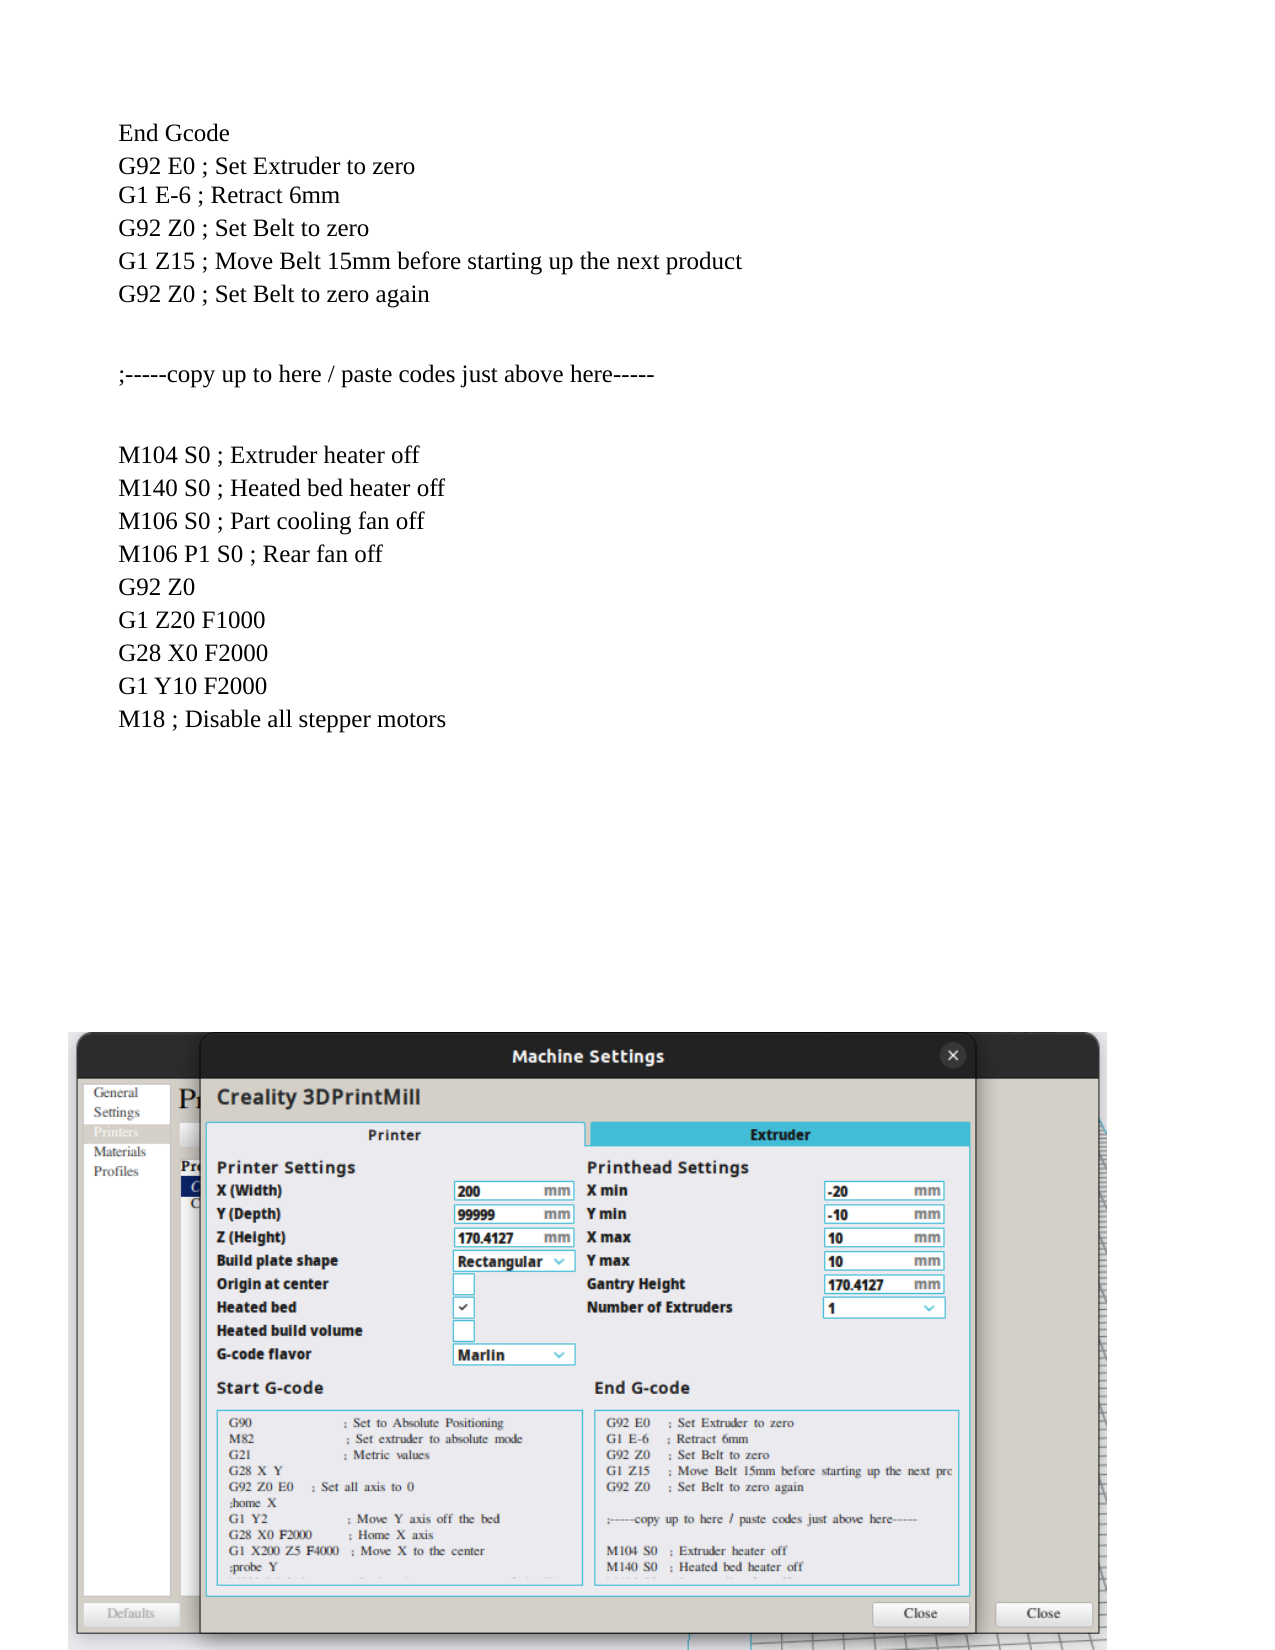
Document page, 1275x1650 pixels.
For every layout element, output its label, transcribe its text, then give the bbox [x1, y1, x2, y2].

text G92 Z0 ; Set Belt to zero [118, 213, 1157, 242]
text G92 Z0 ; Set Belt to zero again [118, 279, 1157, 308]
text M18 ; Disable all stepper motors [118, 704, 1157, 733]
text G1 Z20 F1000 [118, 605, 1157, 634]
text M106 S0 ; Part cooling fan off [118, 506, 1157, 535]
text G1 E-6 ; Retract 6mm [118, 180, 1157, 209]
text G92 Z0 [118, 572, 1157, 601]
text G1 Y10 F2000 [118, 671, 1157, 700]
text G1 Z15 ; Move Belt 15mm before starting up the next product [118, 246, 1157, 275]
text G28 X0 F2000 [118, 638, 1157, 667]
picture [68, 1032, 1107, 1650]
text M104 S0 ; Extruder heater off [118, 440, 1157, 469]
text G92 E0 ; Set Extruder to zero [118, 151, 1157, 180]
text End Gcode [118, 118, 1157, 147]
text M106 P1 S0 ; Rear fan off [118, 539, 1157, 568]
text ;-----copy up to here / paste codes just above here----- [118, 359, 1157, 388]
text M140 S0 ; Heated bed heater off [118, 473, 1157, 502]
